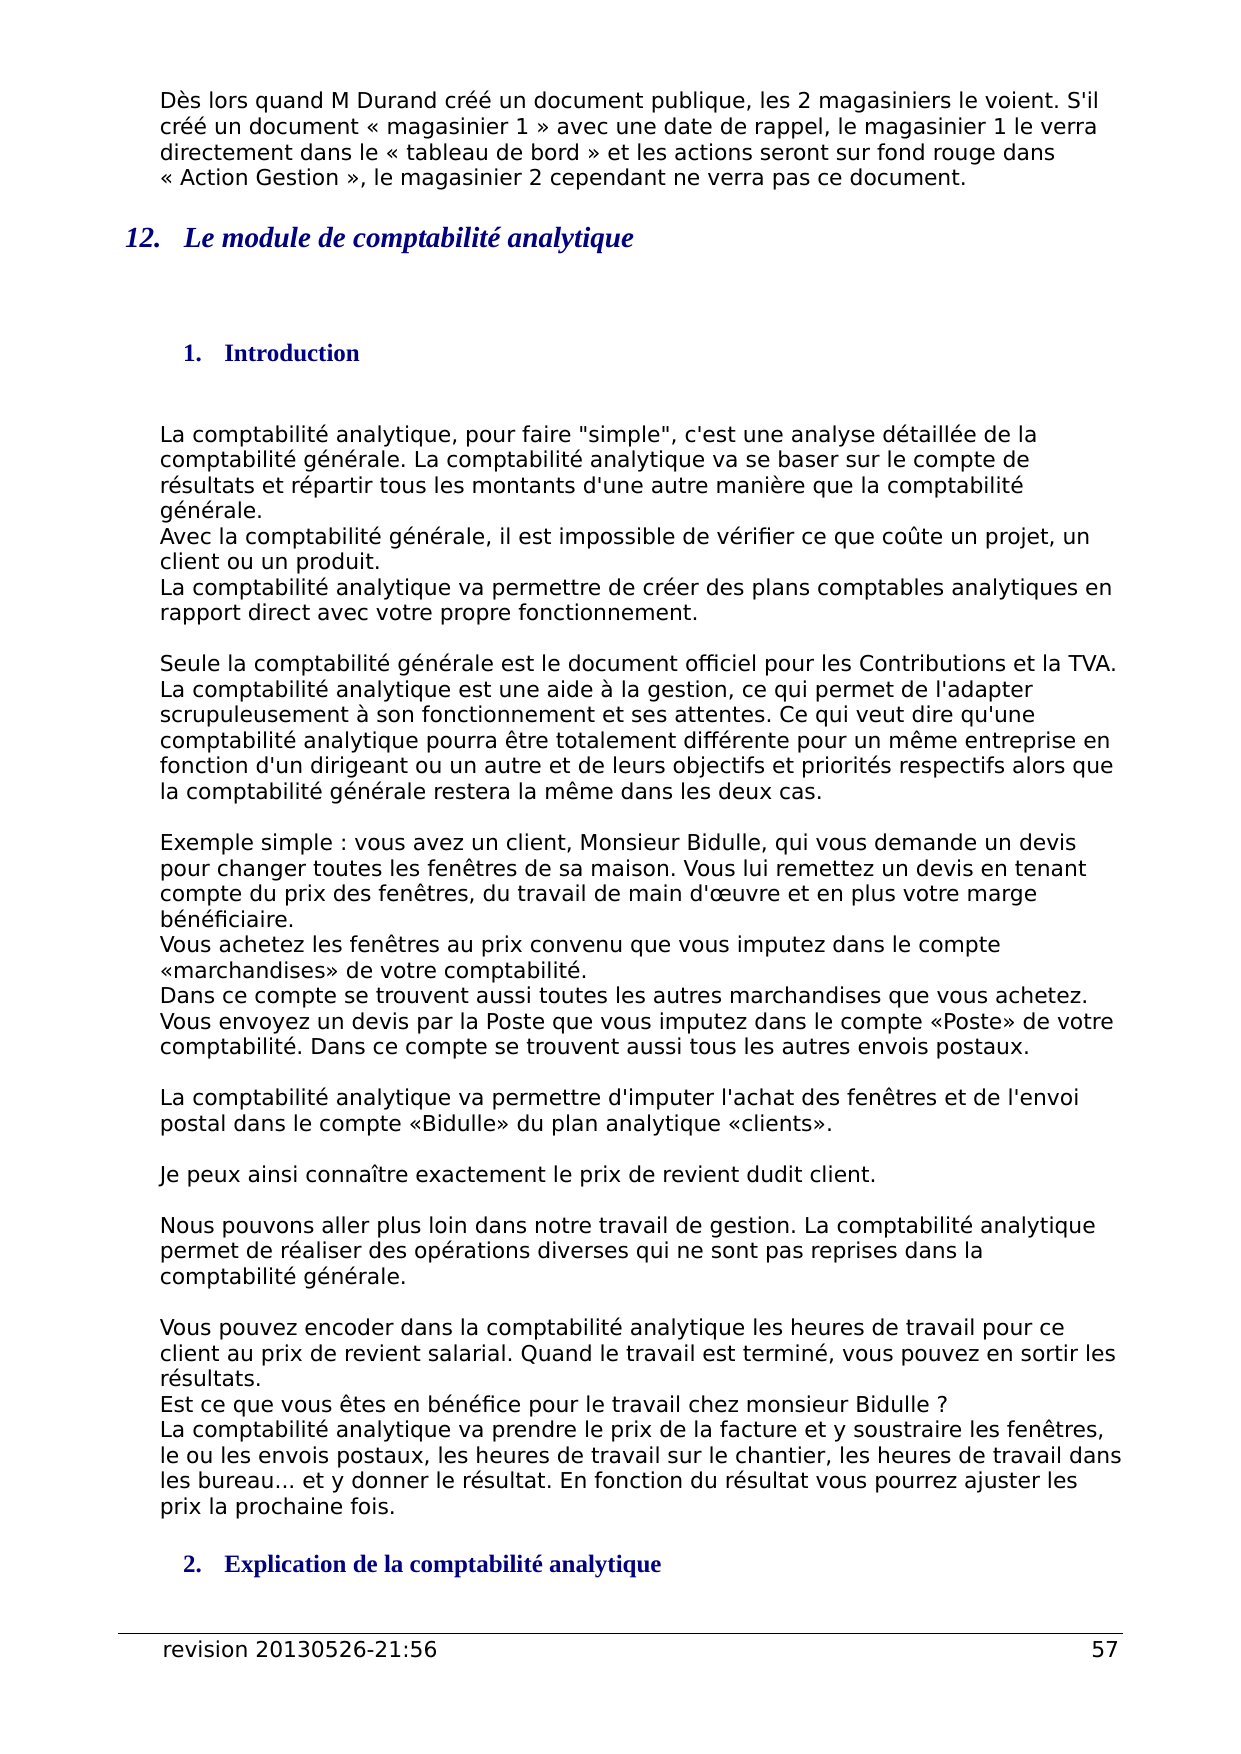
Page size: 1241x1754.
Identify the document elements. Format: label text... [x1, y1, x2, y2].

text Vous achetez les fenêtres au prix convenu que vous imputez dans le compte «marchandises» de votre comptabilité. [159, 932, 1123, 983]
text Nous pouvons aller plus loin dans notre travail de gestion. La comptabilité analytique permet de réaliser des opérations diverses qui ne sont pas reprises dans la comptabilité générale. [159, 1213, 1123, 1289]
text Dès lors quand M Durand créé un document publique, les 2 magasiniers le voient. S'il créé un document « magasinier 1 » avec une date de rappel, le magasinier 1 le verra directement dans le « tableau de bord » et les actions seront sur fond rouge dans « Action Gestion », le magasinier 2 cependant ne verra pas ce document. [159, 88, 1123, 191]
text Dans ce compte se trouvent aussi toutes les autres marchandises que vous achetez. Vous envoyez un devis par la Poste que vous imputez dans le compte «Poste» de votre comptabilité. Dans ce compte se trouvent aussi tous les autres envois postaux. [159, 983, 1123, 1060]
text Exemple simple : vous avez un client, Monsieur Bidulle, qui vous demande un devis pour changer toutes les fenêtres de sa maison. Vous lui remettez un devis en tenant compte du prix des fenêtres, du travail de main d'œuvre et en plus votre marge bénéficiaire. [159, 830, 1123, 932]
text La comptabilité analytique va prendre le prix de la facture et y soustraire les fenêtres, le ou les envois postaux, les heures de travail sur le chantier, les heures de travail dans les bureau... et y donner le résultat. En fonction du résultat vous pourrez ajuster les prix la prochaine fois. [159, 1417, 1123, 1519]
subtitle Le module de comptabilité analytique [117, 220, 1123, 254]
subtitle Introduction [177, 338, 1123, 367]
text Avec la comptabilité générale, il est impossible de vérifier ce que coûte un projet, un client ou un produit. [159, 524, 1123, 575]
text La comptabilité analytique va permettre de créer des plans comptables analytiques en rapport direct avec votre propre fonctionnement. [159, 575, 1123, 626]
text Je peux ainsi connaître exactement le prix de revient dudit client. [159, 1162, 1123, 1187]
text Vous pouvez encoder dans la comptabilité analytique les heures de travail pour ce client au prix de revient salarial. Quand le travail est terminé, vous pouvez en sortir les résultats. [159, 1315, 1123, 1392]
text La comptabilité analytique, pour faire "simple", c'est une analyse détaillée de la comptabilité générale. La comptabilité analytique va se baser sur le compte de résultats et répartir tous les montants d'une autre manière que la comptabilité générale. [159, 422, 1123, 524]
text Seule la comptabilité générale est le document officiel pour les Contributions et la TVA. La comptabilité analytique est une aide à la gestion, ce qui permet de l'adapter scrupuleusement à son fonctionnement et ses attentes. Ce qui veut dire qu'une comptabilité analytique pourra être totalement différente pour un même entreprise en fonction d'un dirigeant ou un autre et de leurs objectifs et priorités respectifs alors que la comptabilité générale restera la même dans les deux cas. [159, 652, 1123, 805]
text Est ce que vous êtes en bénéfice pour le travail chez monsieur Bidulle ? [159, 1392, 1123, 1417]
subtitle Explication de la comptabilité analytique [177, 1549, 1123, 1577]
text La comptabilité analytique va permettre d'imputer l'achat des fenêtres et de l'envoi postal dans le compte «Bidulle» du plan analytique «clients». [159, 1085, 1123, 1136]
